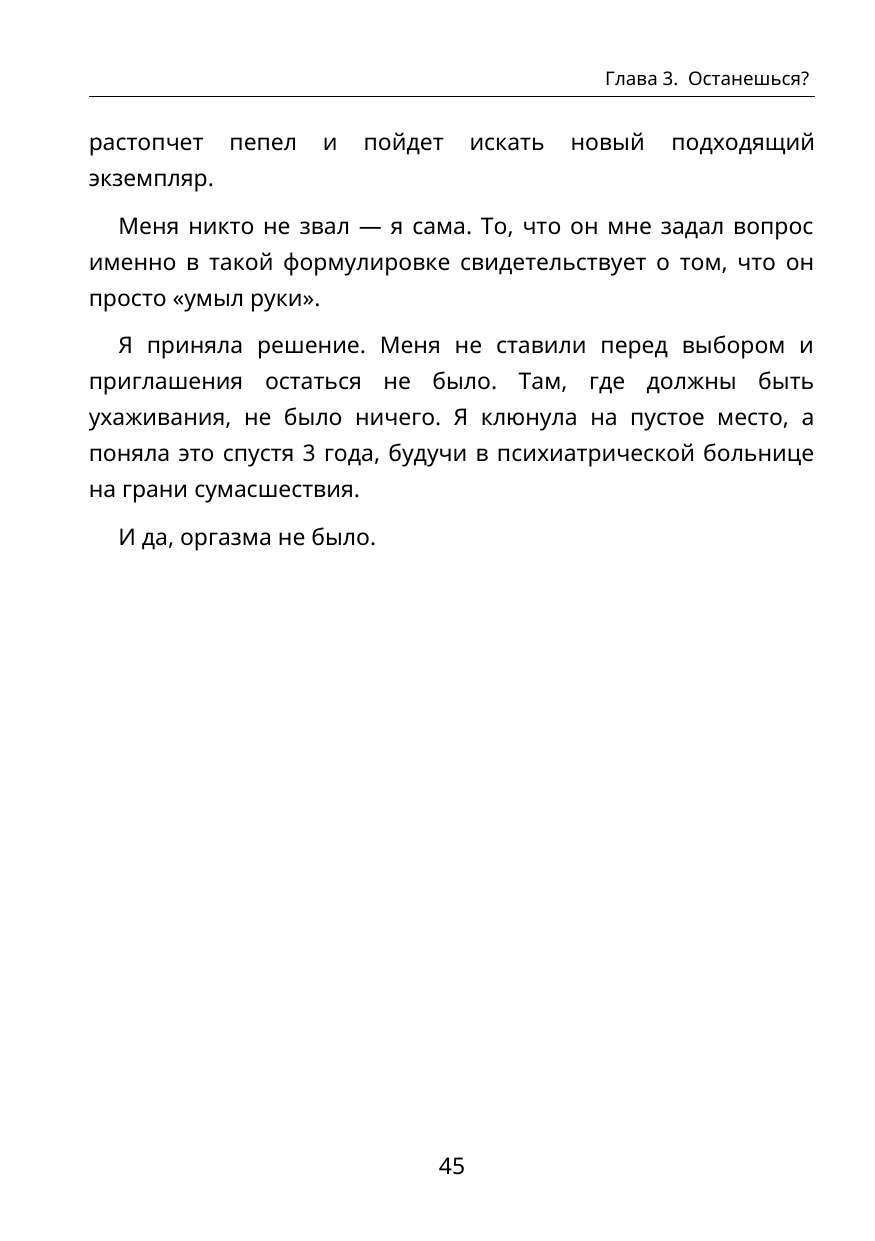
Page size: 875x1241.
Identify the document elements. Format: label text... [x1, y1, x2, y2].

text Меня никто не звал — я сама. То, что он мне задал вопрос именно в такой формулировке свидетельствует о том, что он просто «умыл руки». [88, 210, 815, 313]
text растопчет пепел и пойдет искать новый подходящий экземпляр. [88, 126, 815, 193]
text И да, оргазма не было. [88, 521, 815, 552]
text Я приняла решение. Меня не ставили перед выбором и приглашения остаться не было. Там, где должны быть ухаживания, не было ничего. Я клюнула на пустое место, а поняла это спустя 3 года, будучи в психиатрической больнице на грани сумасшествия. [88, 329, 815, 504]
